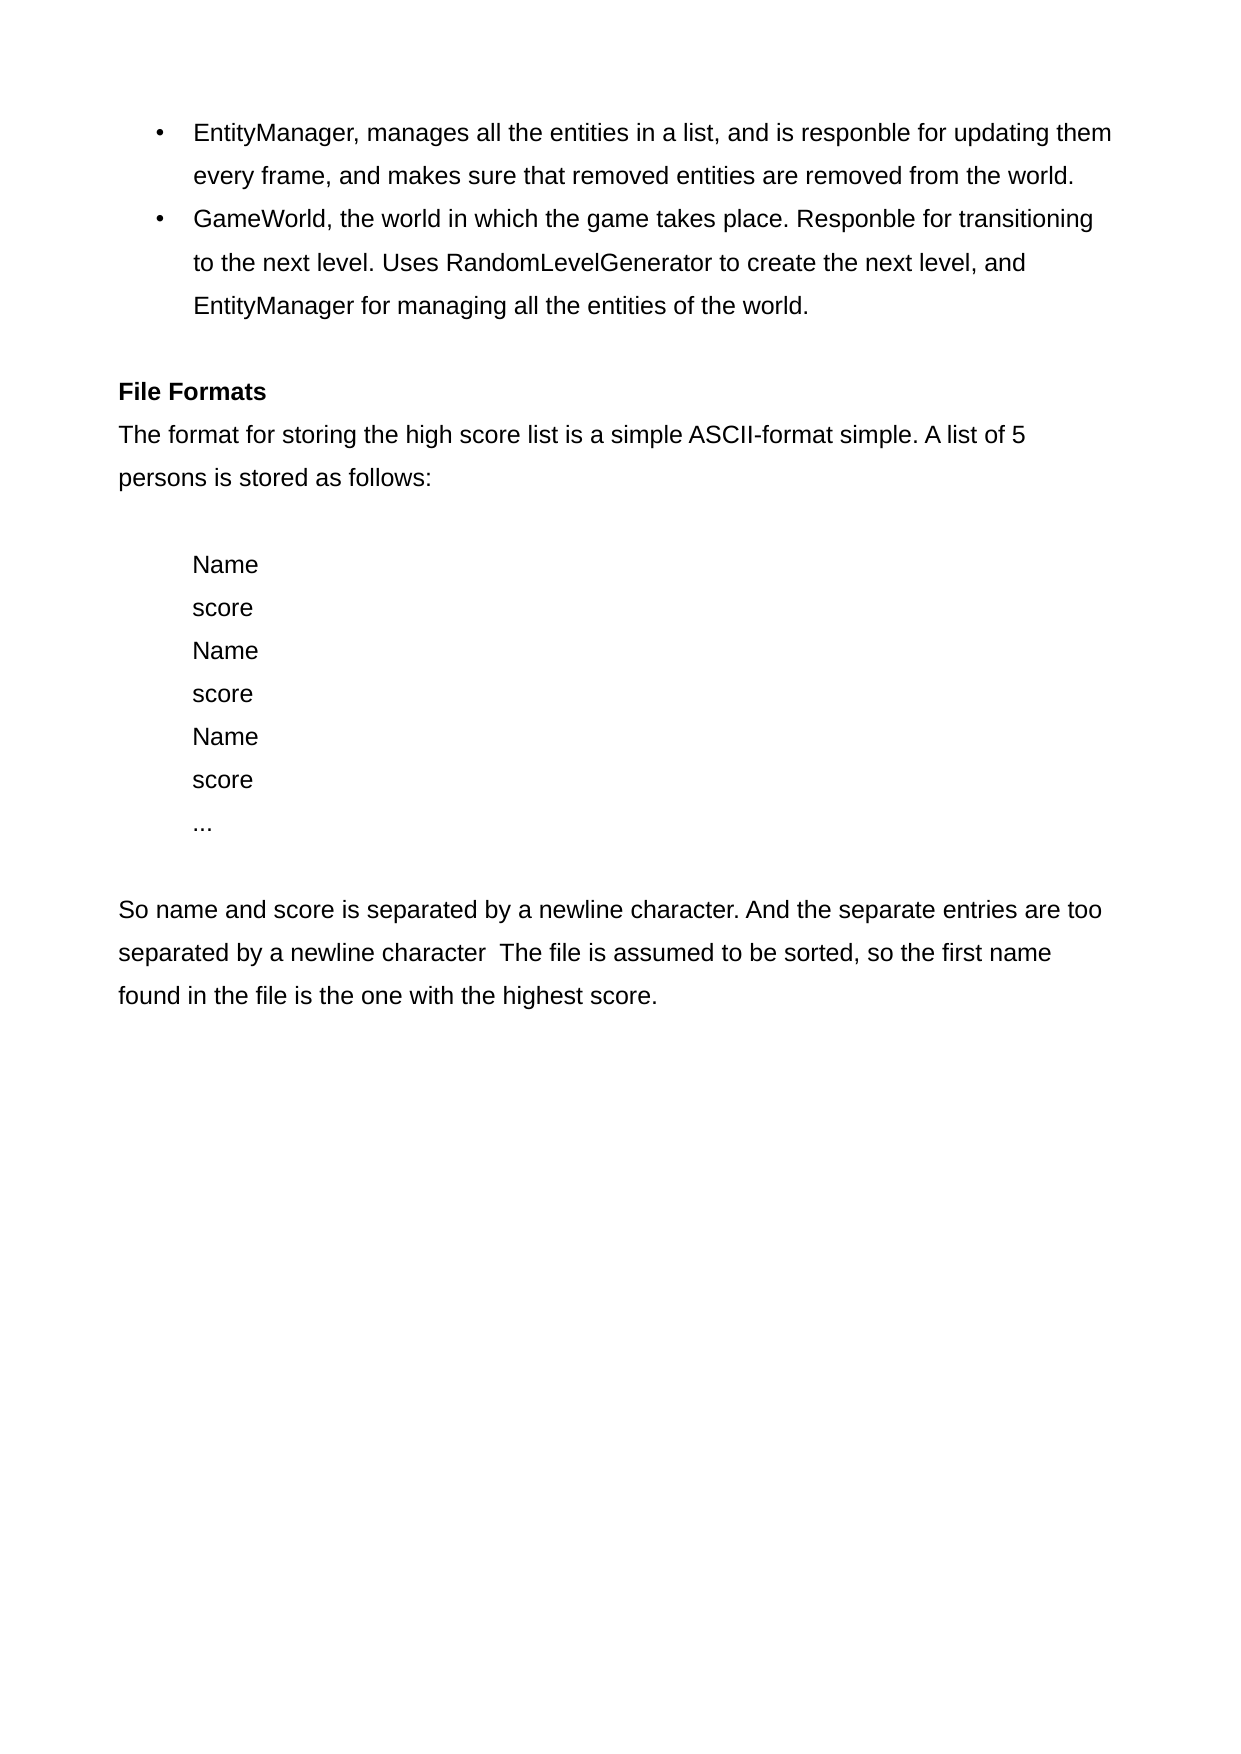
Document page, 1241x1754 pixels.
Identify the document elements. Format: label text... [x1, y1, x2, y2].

text score [118, 765, 1122, 794]
list GameWorld, the world in which the game takes place. Responble for transitioning to the next level. Uses RandomLevelGenerator to create the next level, and EntityManager for managing all the entities of the world. [156, 204, 1122, 319]
text So name and score is separated by a newline character. And the separate entries are too separated by a newline character The file is assumed to be sorted, so the first name found in the file is the one with the highest score. [118, 894, 1122, 1009]
text The format for storing the high score list is a simple ASCII-format simple. A list of 5 persons is stored as follows: [118, 420, 1122, 492]
text Name [118, 636, 1122, 664]
text File Formats [118, 377, 1122, 406]
text ... [118, 808, 1122, 837]
text Name [118, 549, 1122, 578]
text score [118, 593, 1122, 621]
text score [118, 679, 1122, 708]
list EntityManager, manages all the entities in a list, and is responble for updating them every frame, and makes sure that removed entities are removed from the world. [156, 118, 1122, 190]
text Name [118, 722, 1122, 751]
